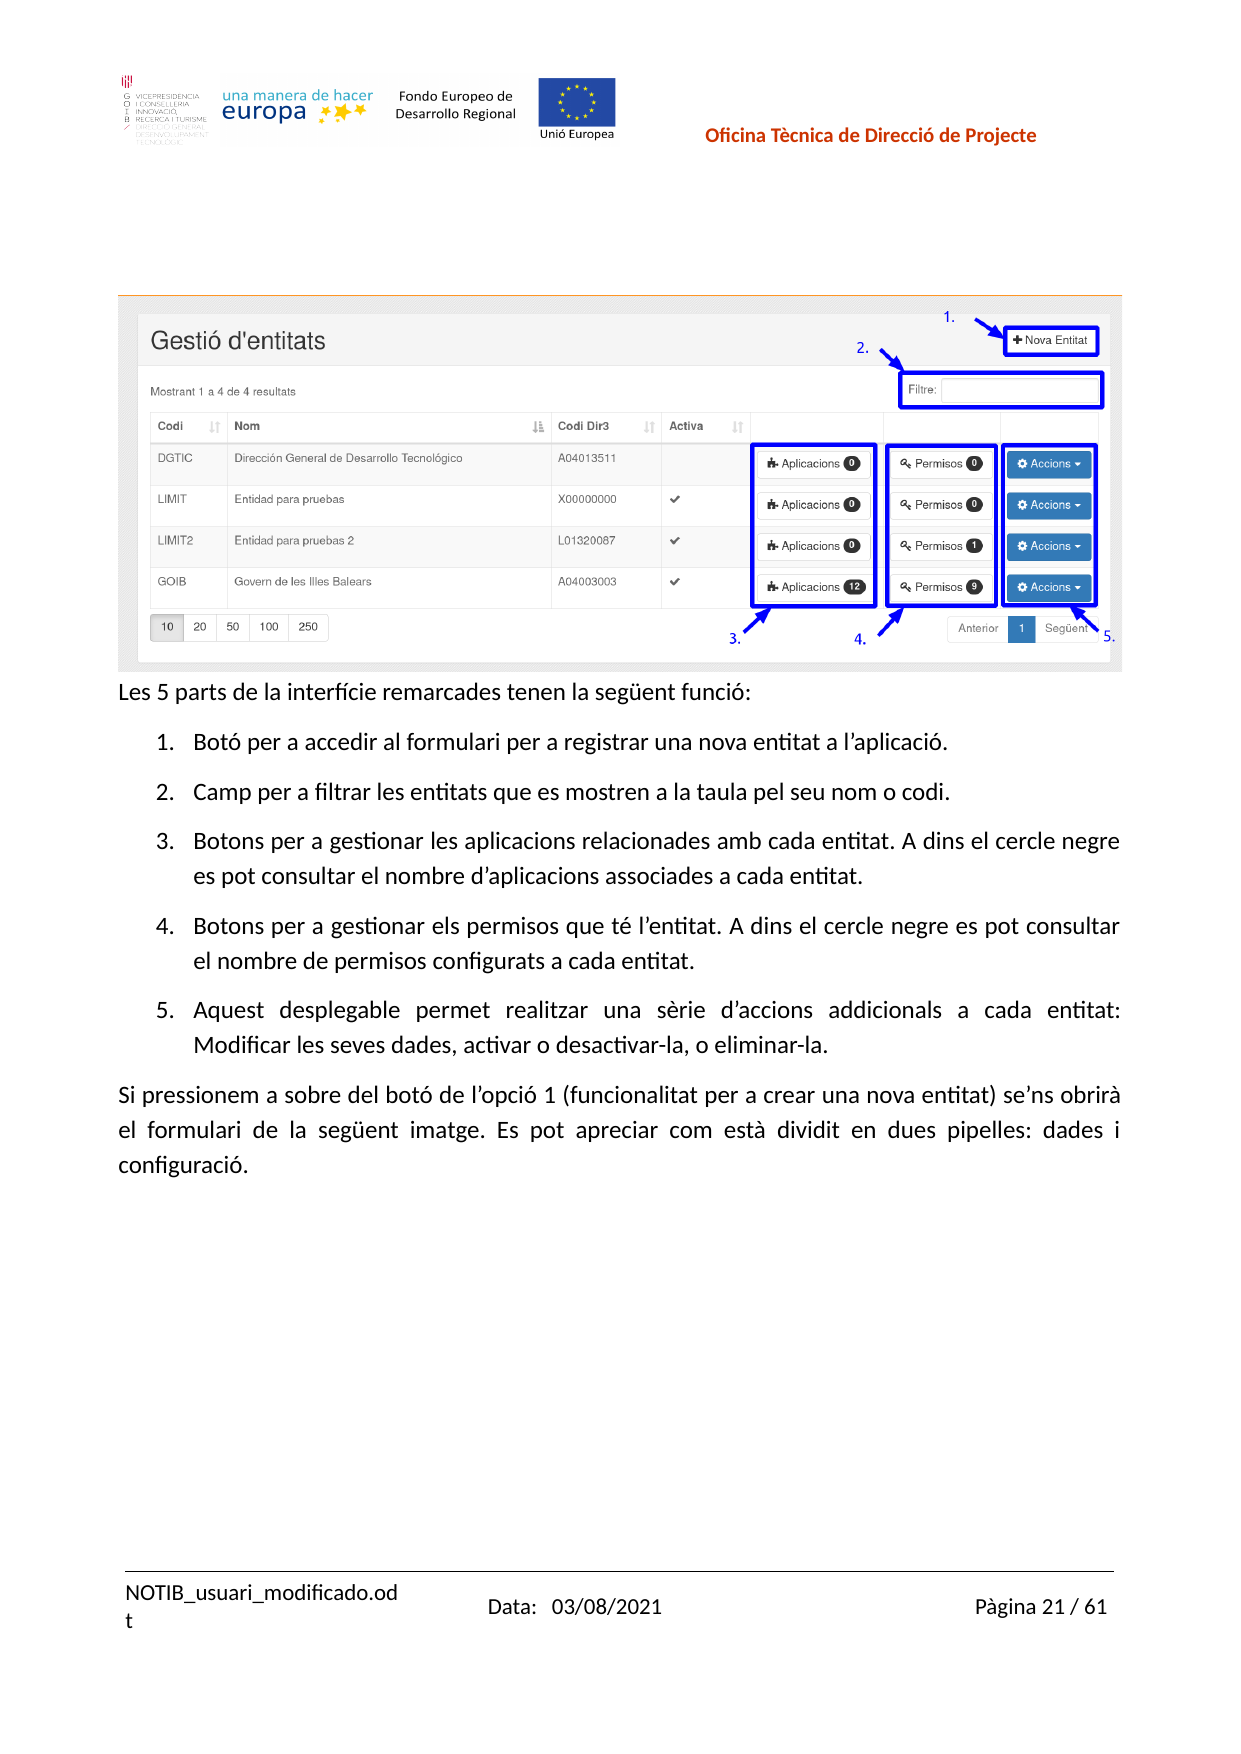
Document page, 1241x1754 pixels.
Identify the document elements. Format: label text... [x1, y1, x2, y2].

list Botó per a accedir al formulari per a registrar una nova entitat a l’aplicació. [156, 726, 1122, 757]
list Botons per a gestionar les aplicacions relacionades amb cada entitat. A dins el cercle negre es pot consultar el nombre d’aplicacions associades a cada entitat. [156, 825, 1122, 891]
text Les 5 parts de la interfície remarcades tenen la següent funció: [118, 672, 1122, 707]
picture [219, 73, 621, 147]
list Aquest desplegable permet realitzar una sèrie d’accions addicionals a cada entitat: Modificar les seves dades, activar o desactivar-la, o eliminar-la. [156, 994, 1122, 1060]
picture [118, 295, 1123, 672]
text Si pressionem a sobre del botó de l’opció 1 (funcionalitat per a crear una nova entitat) se’ns obrirà el formulari de la següent imatge. Es pot apreciar com està dividit en dues pipelles: dades i configuració. [118, 1079, 1122, 1179]
picture [118, 73, 213, 147]
list Camp per a filtrar les entitats que es mostren a la taula pel seu nom o codi. [156, 776, 1122, 806]
list Botons per a gestionar els permisos que té l’entitat. A dins el cercle negre es pot consultar el nombre de permisos configurats a cada entitat. [156, 910, 1122, 975]
